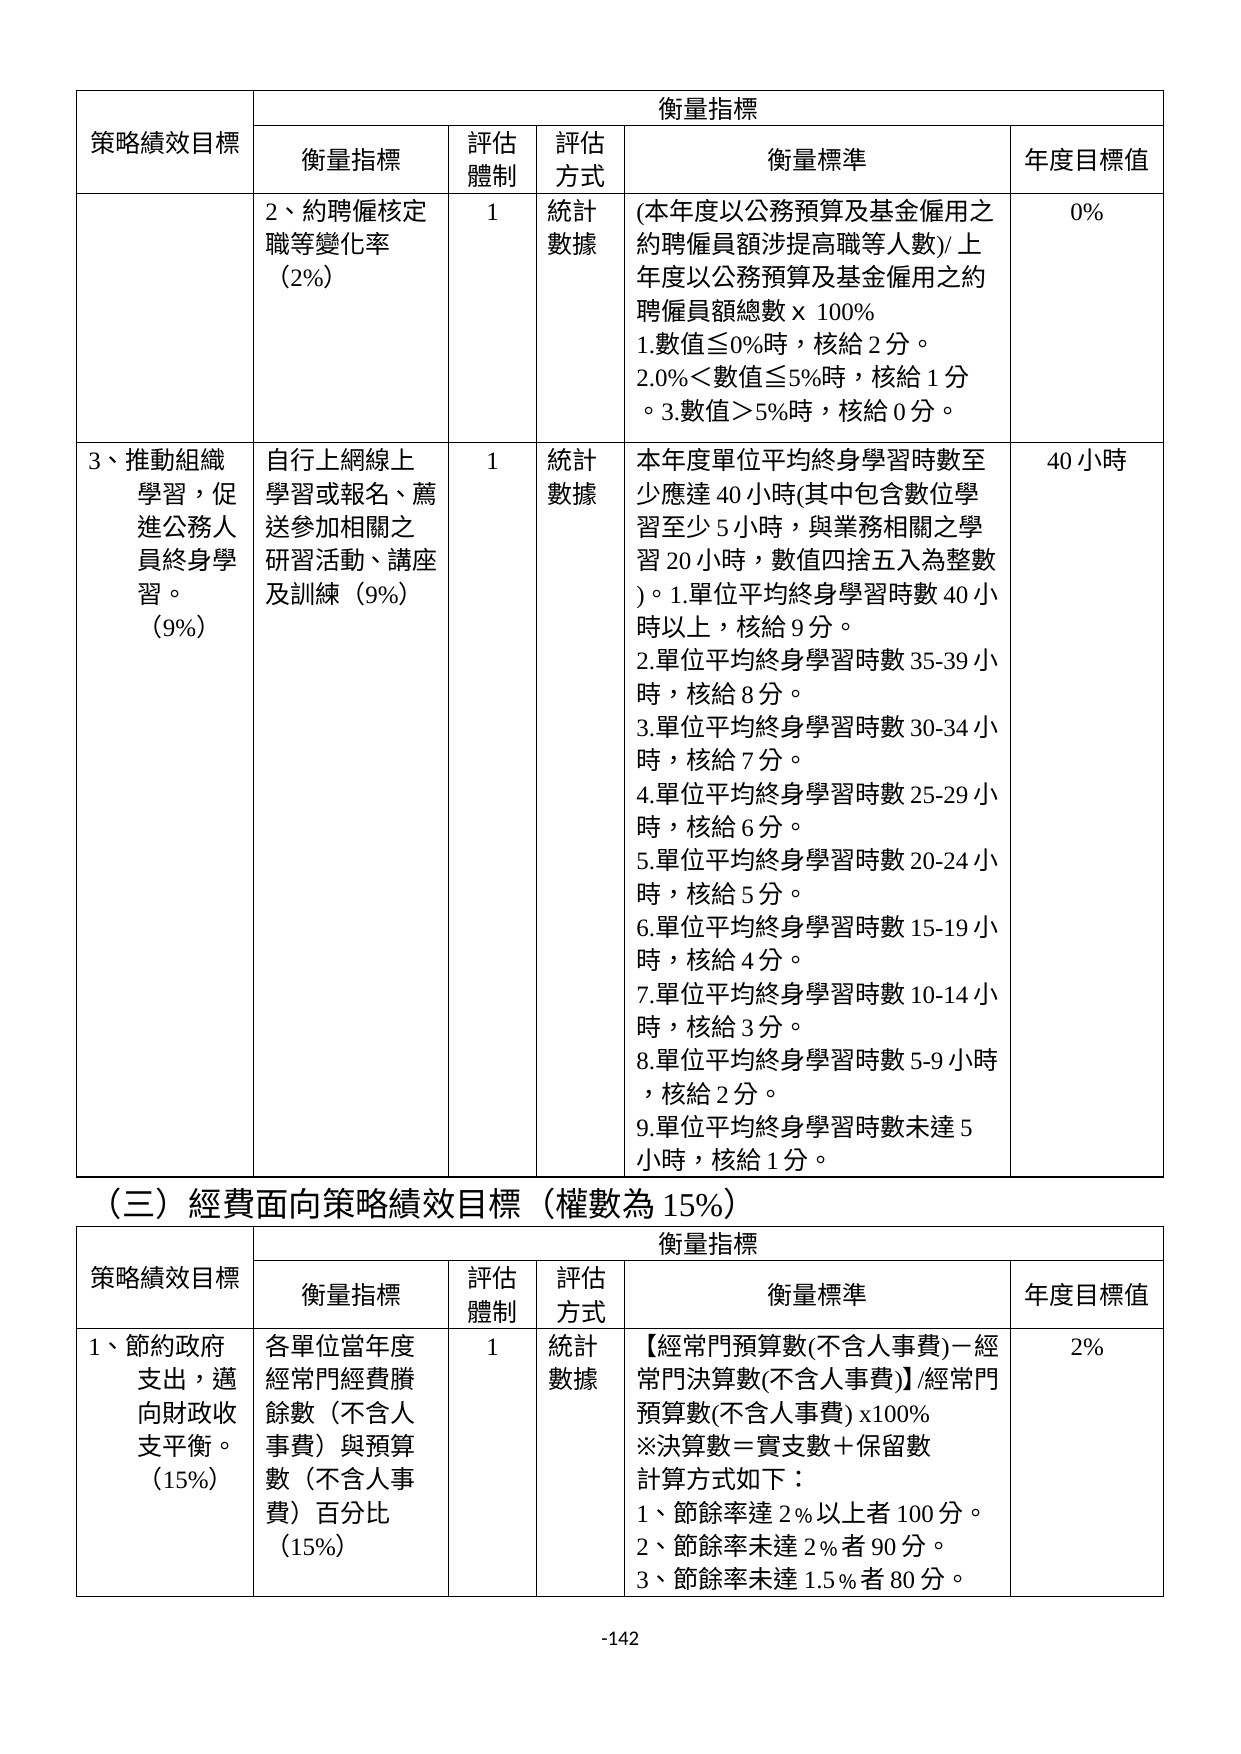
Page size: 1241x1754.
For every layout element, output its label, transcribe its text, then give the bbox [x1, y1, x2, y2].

table_cell 本年度單位平均終身學習時數至少應達40小時(其中包含數位學習至少5小時，與業務相關之學習20小時，數值四捨五入為整數)。1.單位平均終身學習時數40小時以上，核給9分。 2.單位平均終身學習時數35-39小時，核給8分。 3.單位平均終身學習時數30-34小時，核給7分。 4.單位平均終身學習時數25-29小時，核給6分。 5.單位平均終身學習時數20-24小時，核給5分。 6.單位平均終身學習時數15-19小時，核給4分。 7.單位平均終身學習時數10-14小時，核給3分。 8.單位平均終身學習時數5-9小時，核給2分。 9.單位平均終身學習時數未達5小時，核給1分。 [625, 443, 1010, 1176]
table_cell 統計數據 [537, 1329, 624, 1596]
table_cell 衡量指標 [254, 126, 448, 192]
table_cell 評估體制 [449, 126, 536, 192]
table_header 衡量指標 [254, 1227, 1163, 1260]
table_cell 年度目標值 [1011, 126, 1163, 192]
table_cell 衡量標準 [625, 1261, 1010, 1328]
table_cell 1 [449, 1329, 536, 1596]
table_cell 40小時 [1011, 443, 1163, 1176]
table_cell 推動組織學習，促進公務人員終身學習。（9%） [77, 443, 253, 1176]
table_cell 各單位當年度經常門經費賸餘數（不含人事費）與預算數（不含人事費）百分比（15%） [254, 1329, 448, 1596]
table_cell (本年度以公務預算及基金僱用之約聘僱員額涉提高職等人數)/ 上年度以公務預算及基金僱用之約聘僱員額總數ｘ100% 1.數值≦0%時，核給2分。 2.0%＜數值≦5%時，核給1分。3.數值＞5%時，核給0分。 [625, 194, 1010, 442]
table_header 策略績效目標 [77, 91, 253, 192]
table_cell 1 [449, 194, 536, 442]
table_cell 衡量標準 [625, 126, 1010, 192]
table_cell 衡量指標 [254, 1261, 448, 1328]
table_cell 2% [1011, 1329, 1163, 1596]
text （三）經費面向策略績效目標（權數為15%） [88, 1178, 1152, 1226]
table_header 衡量指標 [254, 91, 1163, 125]
table_cell 評估方式 [537, 126, 624, 192]
table_cell 1 [449, 443, 536, 1176]
table_cell 【經常門預算數(不含人事費)－經常門決算數(不含人事費)】/經常門預算數(不含人事費) x100% ※決算數＝實支數＋保留數 計算方式如下： 1、節餘率達2﹪以上者100分。 2、節餘率未達2﹪者90分。 3、節餘率未達1.5﹪者80分。 [625, 1329, 1010, 1596]
table_cell 節約政府支出，邁向財政收支平衡。（15%） [77, 1329, 253, 1596]
table_cell [77, 194, 253, 442]
table_cell 0% [1011, 194, 1163, 442]
table_cell 2、約聘僱核定職等變化率（2%） [254, 194, 448, 442]
table_cell 評估方式 [537, 1261, 624, 1328]
table_header 策略績效目標 [77, 1227, 253, 1328]
table_cell 統計數據 [537, 194, 624, 442]
table_cell 統計數據 [537, 443, 624, 1176]
table_cell 評估體制 [449, 1261, 536, 1328]
table_cell 自行上網線上學習或報名、薦送參加相關之研習活動、講座及訓練（9%） [254, 443, 448, 1176]
table_cell 年度目標值 [1011, 1261, 1163, 1328]
